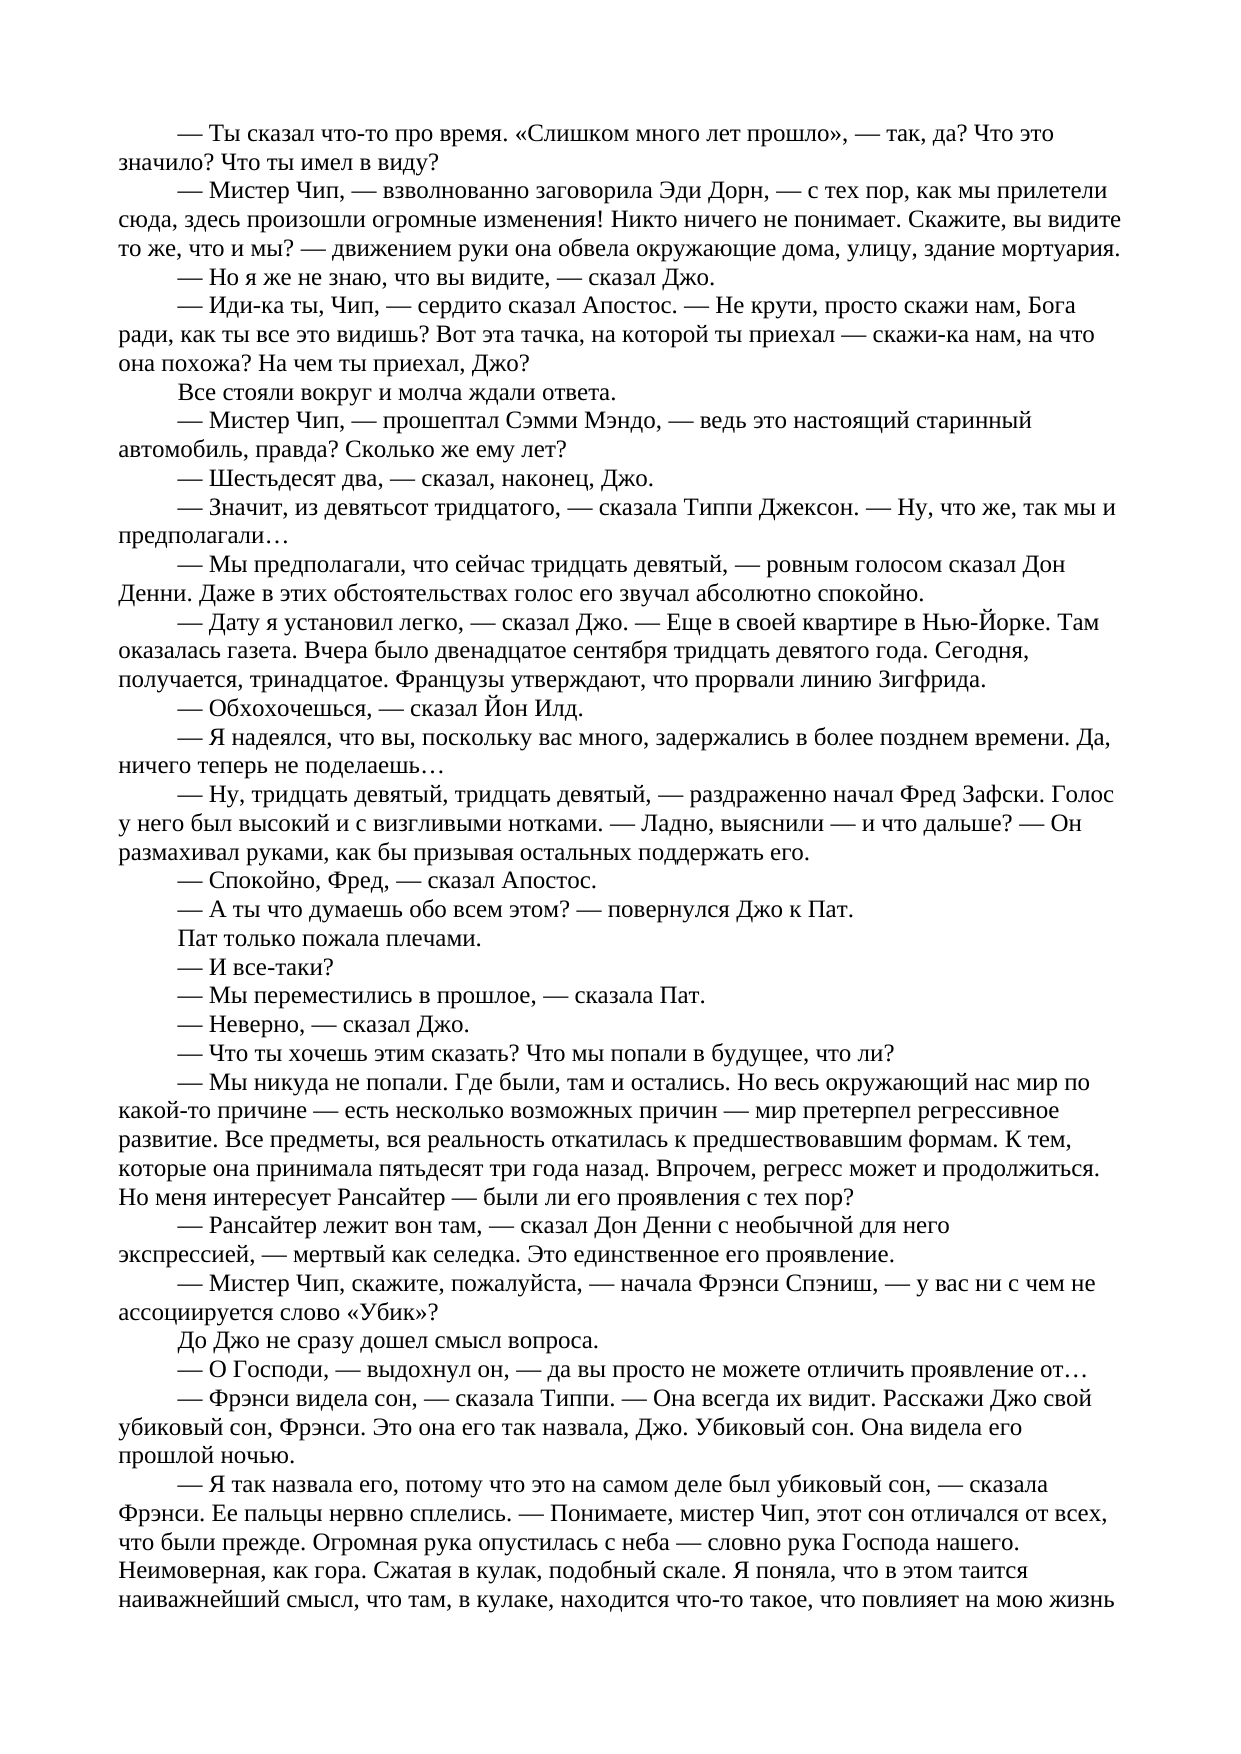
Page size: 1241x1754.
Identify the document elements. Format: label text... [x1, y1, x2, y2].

text — Что ты хочешь этим сказать? Что мы попали в будущее, что ли? [118, 1038, 1122, 1067]
text — Я так назвала его, потому что это на самом деле был убиковый сон, — сказала Фрэнси. Ее пальцы нервно сплелись. — Понимаете, мистер Чип, этот сон отличался от всех, что были прежде. Огромная рука опустилась с неба — словно рука Господа нашего. Неимоверная, как гора. Сжатая в кулак, подобный скале. Я поняла, что в этом таится наиважнейший смысл, что там, в кулаке, находится что-то такое, что повлияет на мою жизнь [118, 1469, 1122, 1613]
text — Мистер Чип, скажите, пожалуйста, — начала Фрэнси Спэниш, — у вас ни с чем не ассоциируется слово «Убик»? [118, 1268, 1122, 1326]
text — Но я же не знаю, что вы видите, — сказал Джо. [118, 262, 1122, 291]
text — Мистер Чип, — взволнованно заговорила Эди Дорн, — с тех пор, как мы прилетели сюда, здесь произошли огромные изменения! Никто ничего не понимает. Скажите, вы видите то же, что и мы? — движением руки она обвела окружающие дома, улицу, здание мортуария. [118, 176, 1122, 262]
text — Мистер Чип, — прошептал Сэмми Мэндо, — ведь это настоящий старинный автомобиль, правда? Сколько же ему лет? [118, 406, 1122, 463]
text — Мы переместились в прошлое, — сказала Пат. [118, 981, 1122, 1009]
text — Рансайтер лежит вон там, — сказал Дон Денни с необычной для него экспрессией, — мертвый как селедка. Это единственное его проявление. [118, 1211, 1122, 1268]
text — О Господи, — выдохнул он, — да вы просто не можете отличить проявление от… [118, 1354, 1122, 1383]
text Все стояли вокруг и молча ждали ответа. [118, 377, 1122, 406]
text — Фрэнси видела сон, — сказала Типпи. — Она всегда их видит. Расскажи Джо свой убиковый сон, Фрэнси. Это она его так назвала, Джо. Убиковый сон. Она видела его прошлой ночью. [118, 1383, 1122, 1469]
text — Шестьдесят два, — сказал, наконец, Джо. [118, 463, 1122, 492]
text — Неверно, — сказал Джо. [118, 1009, 1122, 1038]
text — Значит, из девятьсот тридцатого, — сказала Типпи Джексон. — Ну, что же, так мы и предполагали… [118, 492, 1122, 549]
text — Ты сказал что-то про время. «Слишком много лет прошло», — так, да? Что это значило? Что ты имел в виду? [118, 118, 1122, 176]
text — И все-таки? [118, 952, 1122, 981]
text — Иди-ка ты, Чип, — сердито сказал Апостос. — Не крути, просто скажи нам, Бога ради, как ты все это видишь? Вот эта тачка, на которой ты приехал — скажи-ка нам, на что она похожа? На чем ты приехал, Джо? [118, 291, 1122, 377]
text — Спокойно, Фред, — сказал Апостос. [118, 866, 1122, 894]
text — Обхохочешься, — сказал Йон Илд. [118, 693, 1122, 722]
text До Джо не сразу дошел смысл вопроса. [118, 1326, 1122, 1354]
text — Мы предполагали, что сейчас тридцать девятый, — ровным голосом сказал Дон Денни. Даже в этих обстоятельствах голос его звучал абсолютно спокойно. [118, 549, 1122, 607]
text — А ты что думаешь обо всем этом? — повернулся Джо к Пат. [118, 894, 1122, 923]
text — Мы никуда не попали. Где были, там и остались. Но весь окружающий нас мир по какой-то причине — есть несколько возможных причин — мир претерпел регрессивное развитие. Все предметы, вся реальность откатилась к предшествовавшим формам. К тем, которые она принимала пятьдесят три года назад. Впрочем, регресс может и продолжиться. Но меня интересует Рансайтер — были ли его проявления с тех пор? [118, 1067, 1122, 1211]
text Пат только пожала плечами. [118, 923, 1122, 952]
text — Ну, тридцать девятый, тридцать девятый, — раздраженно начал Фред Зафски. Голос у него был высокий и с визгливыми нотками. — Ладно, выяснили — и что дальше? — Он размахивал руками, как бы призывая остальных поддержать его. [118, 779, 1122, 866]
text — Я надеялся, что вы, поскольку вас много, задержались в более позднем времени. Да, ничего теперь не поделаешь… [118, 722, 1122, 779]
text — Дату я установил легко, — сказал Джо. — Еще в своей квартире в Нью-Йорке. Там оказалась газета. Вчера было двенадцатое сентября тридцать девятого года. Сегодня, получается, тринадцатое. Французы утверждают, что прорвали линию Зигфрида. [118, 607, 1122, 693]
